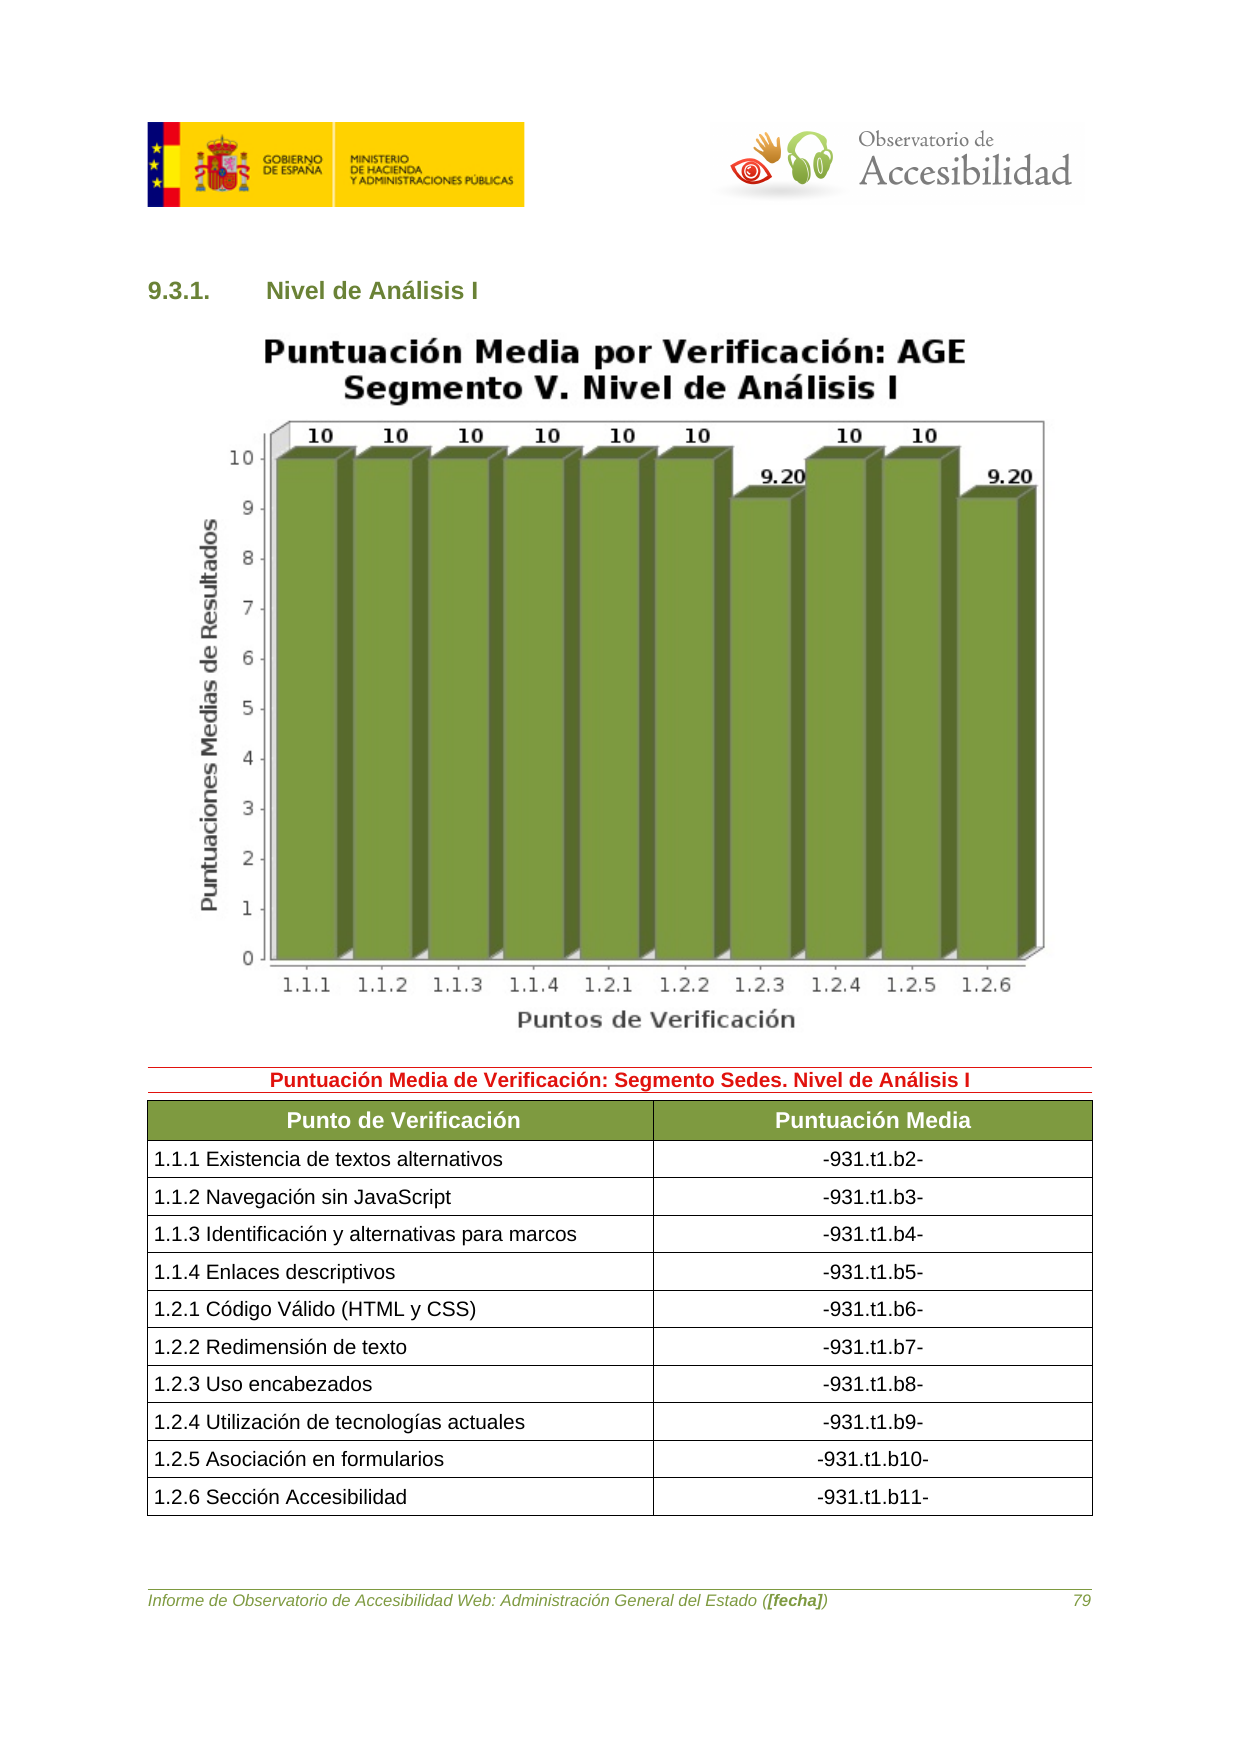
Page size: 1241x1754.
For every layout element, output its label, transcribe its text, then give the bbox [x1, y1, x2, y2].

table_cell -931.t1.b6- [654, 1291, 1092, 1327]
list Nivel de Análisis I [148, 276, 1092, 304]
table_cell 1.1.4 Enlaces descriptivos [148, 1253, 653, 1290]
table_cell -931.t1.b7- [654, 1328, 1092, 1365]
table_header Punto de Verificación [148, 1101, 653, 1140]
table_cell -931.t1.b5- [654, 1253, 1092, 1290]
table_cell -931.t1.b11- [654, 1478, 1092, 1515]
table_cell 1.2.4 Utilización de tecnologías actuales [148, 1403, 653, 1440]
table_cell 1.2.5 Asociación en formularios [148, 1441, 653, 1477]
table_cell 1.2.3 Uso encabezados [148, 1366, 653, 1402]
table_header Puntuación Media [654, 1101, 1092, 1140]
table_cell -931.t1.b9- [654, 1403, 1092, 1440]
table_cell -931.t1.b10- [654, 1441, 1092, 1477]
text Puntuación Media de Verificación: Segmento Sedes. Nivel de Análisis I [148, 1068, 1092, 1092]
table_cell -931.t1.b2- [654, 1141, 1092, 1177]
table_cell -931.t1.b4- [654, 1216, 1092, 1252]
table_cell -931.t1.b8- [654, 1366, 1092, 1402]
table_cell 1.1.2 Navegación sin JavaScript [148, 1178, 653, 1215]
table_cell 1.1.3 Identificación y alternativas para marcos [148, 1216, 653, 1252]
table_cell 1.2.1 Código Válido (HTML y CSS) [148, 1291, 653, 1327]
table_cell 1.2.6 Sección Accesibilidad [148, 1478, 653, 1515]
table_cell 1.1.1 Existencia de textos alternativos [148, 1141, 653, 1177]
picture [147, 122, 525, 207]
picture [710, 122, 1086, 205]
table_cell -931.t1.b3- [654, 1178, 1092, 1215]
picture [178, 332, 1062, 1042]
table_cell 1.2.2 Redimensión de texto [148, 1328, 653, 1365]
